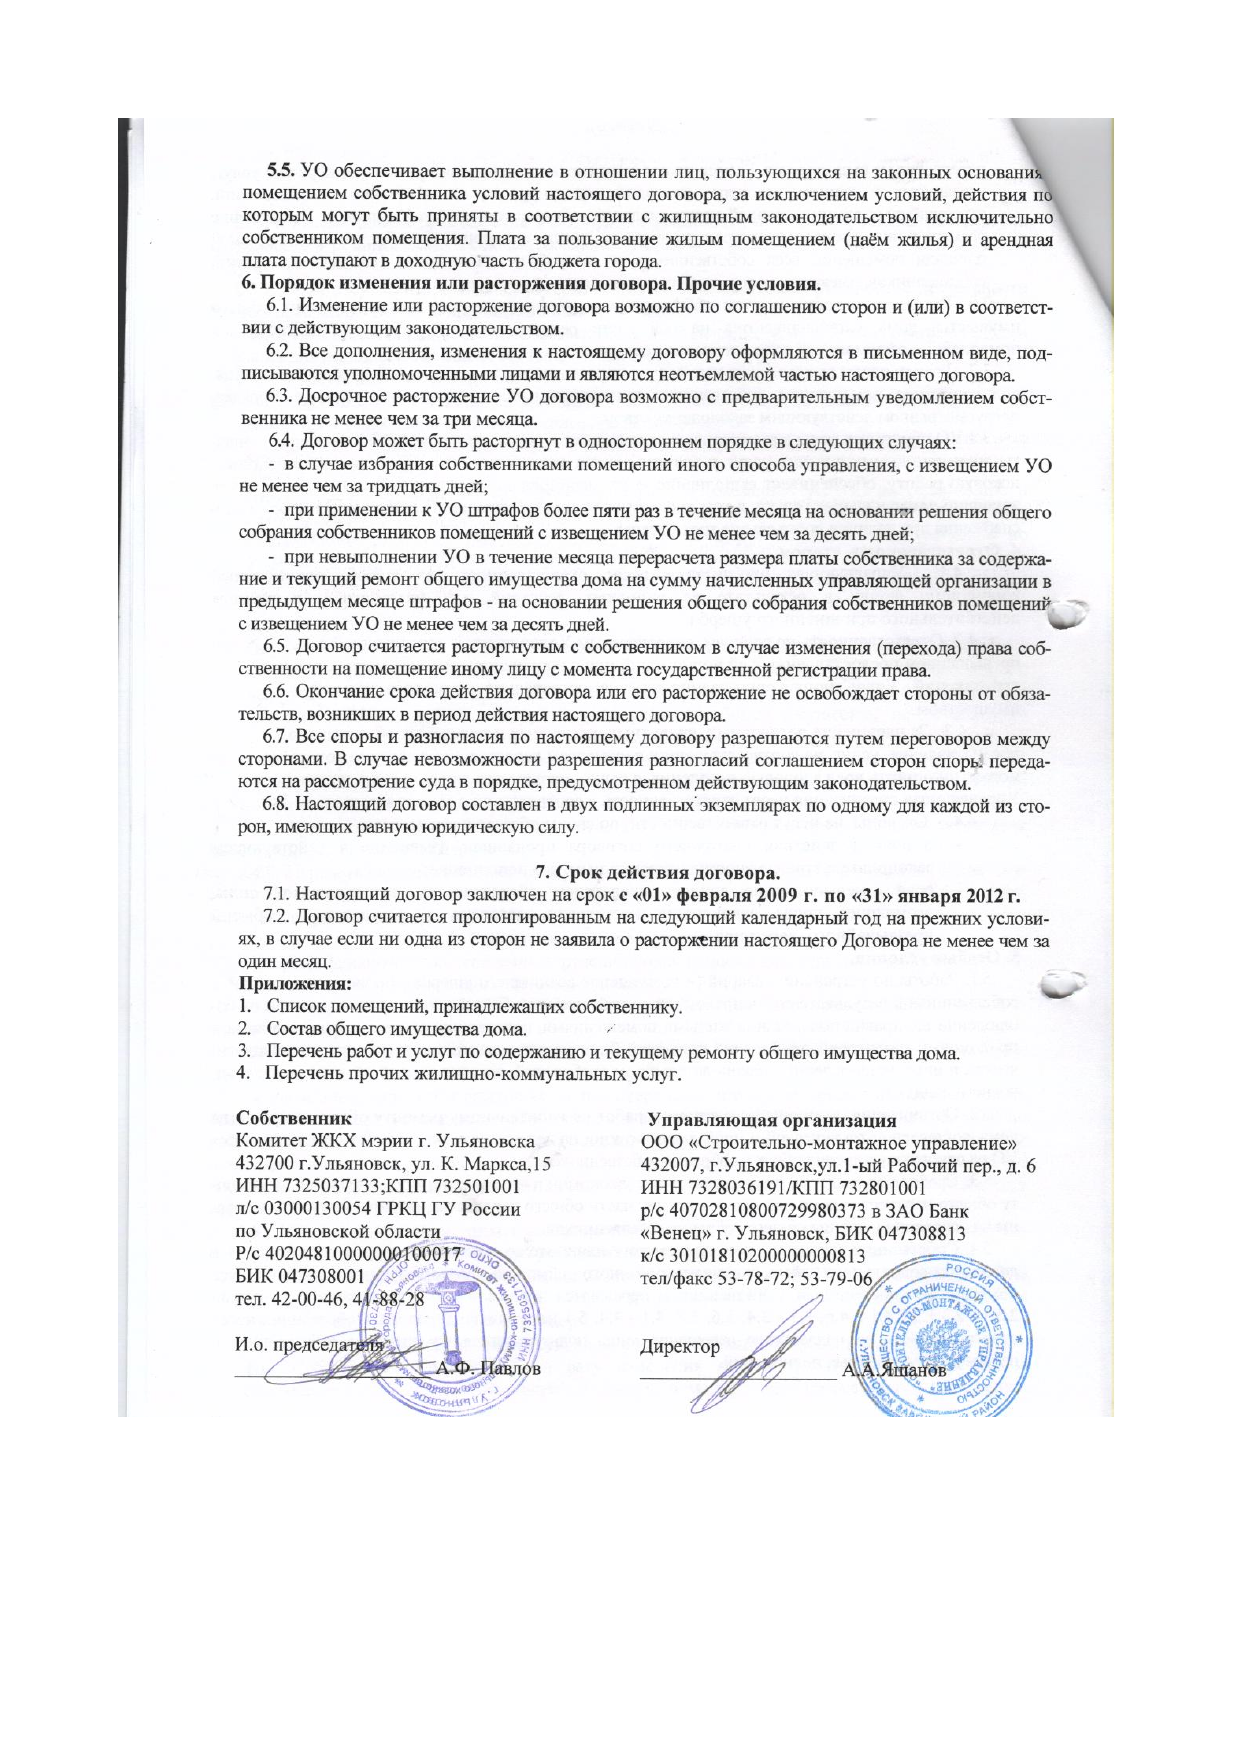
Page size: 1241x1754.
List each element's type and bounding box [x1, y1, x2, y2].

picture [118, 118, 1123, 1417]
